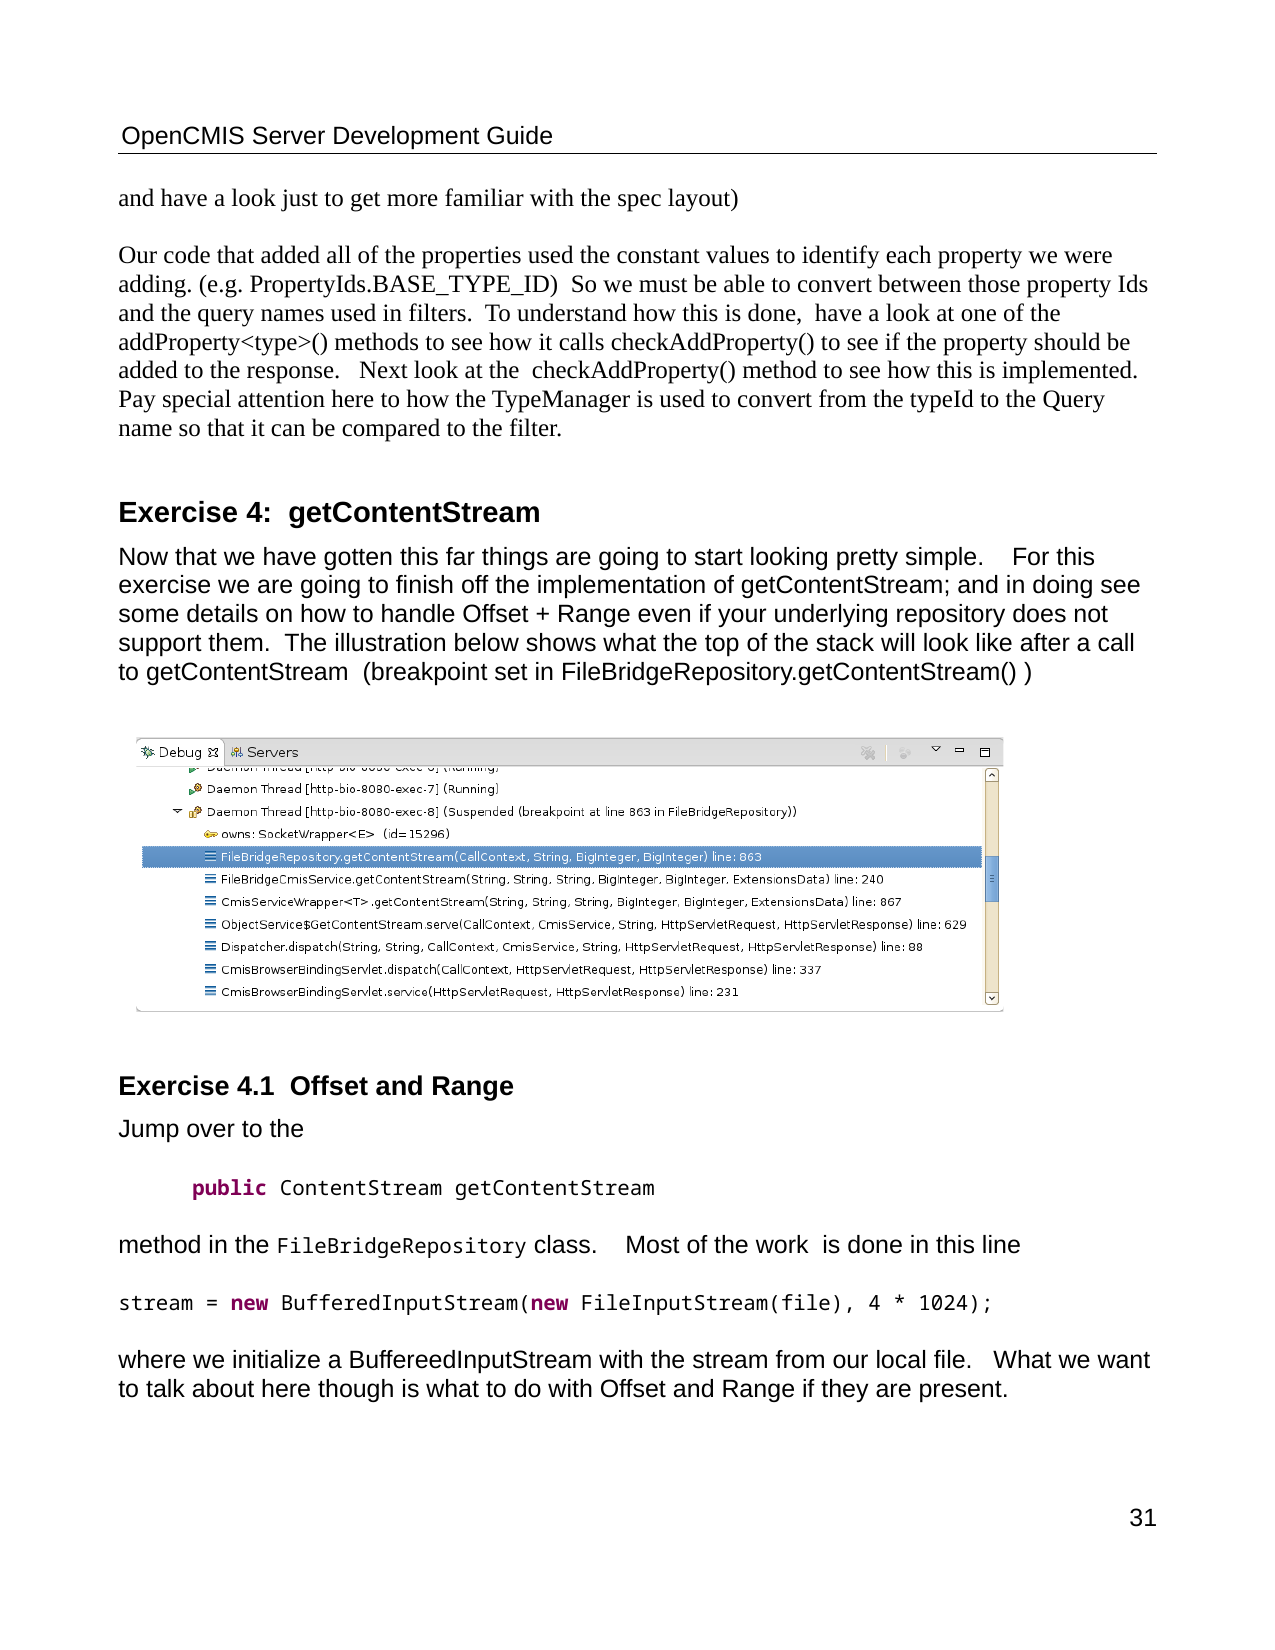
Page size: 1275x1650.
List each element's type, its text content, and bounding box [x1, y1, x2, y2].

text Now that we have gotten this far things are going to start looking pretty simple. For this exercise we are going to finish off the implementation of getContentStream; and in doing see some details on how to handle Offset + Range even if your underlying repository does not support them. The illustration below shows what the top of the stack will look like after a call to getContentStream (breakpoint set in FileBridgeRepository.getContentStream() ) [118, 542, 1157, 685]
text where we initialize a BuffereedInputStream with the stream from our local file. What we want to talk about here though is what to do with Offset and Range if they are present. [118, 1345, 1157, 1403]
subtitle Exercise 4: getContentStream [118, 496, 1157, 529]
text Our code that added all of the properties used the constant values to identify each property we were adding. (e.g. PropertyIds.BASE_TYPE_ID) So we must be able to convert between those property Ids and the query names used in filters. To understand how this is done, have a look at one of the addProperty<type>() methods to see how it calls checkAddProperty() to see if the property should be added to the response. Next look at the checkAddProperty() method to see how this is implemented. Pay special attention here to how the TypeManager is used to convert from the typeId to the Query name so that it can be compared to the filter. [118, 241, 1157, 442]
text Jump over to the [118, 1114, 1157, 1143]
subtitle Exercise 4.1 Offset and Range [118, 1070, 1157, 1101]
text public ContentStream getContentStream [118, 1171, 1157, 1201]
text stream = new BufferedInputStream(new FileInputStream(file), 4 * 1024); [118, 1288, 1157, 1317]
text and have a look just to get more familiar with the spec layout) [118, 183, 1157, 212]
picture [136, 737, 1004, 1012]
text method in the FileBridgeRepository class. Most of the work is done in this line [118, 1230, 1157, 1259]
